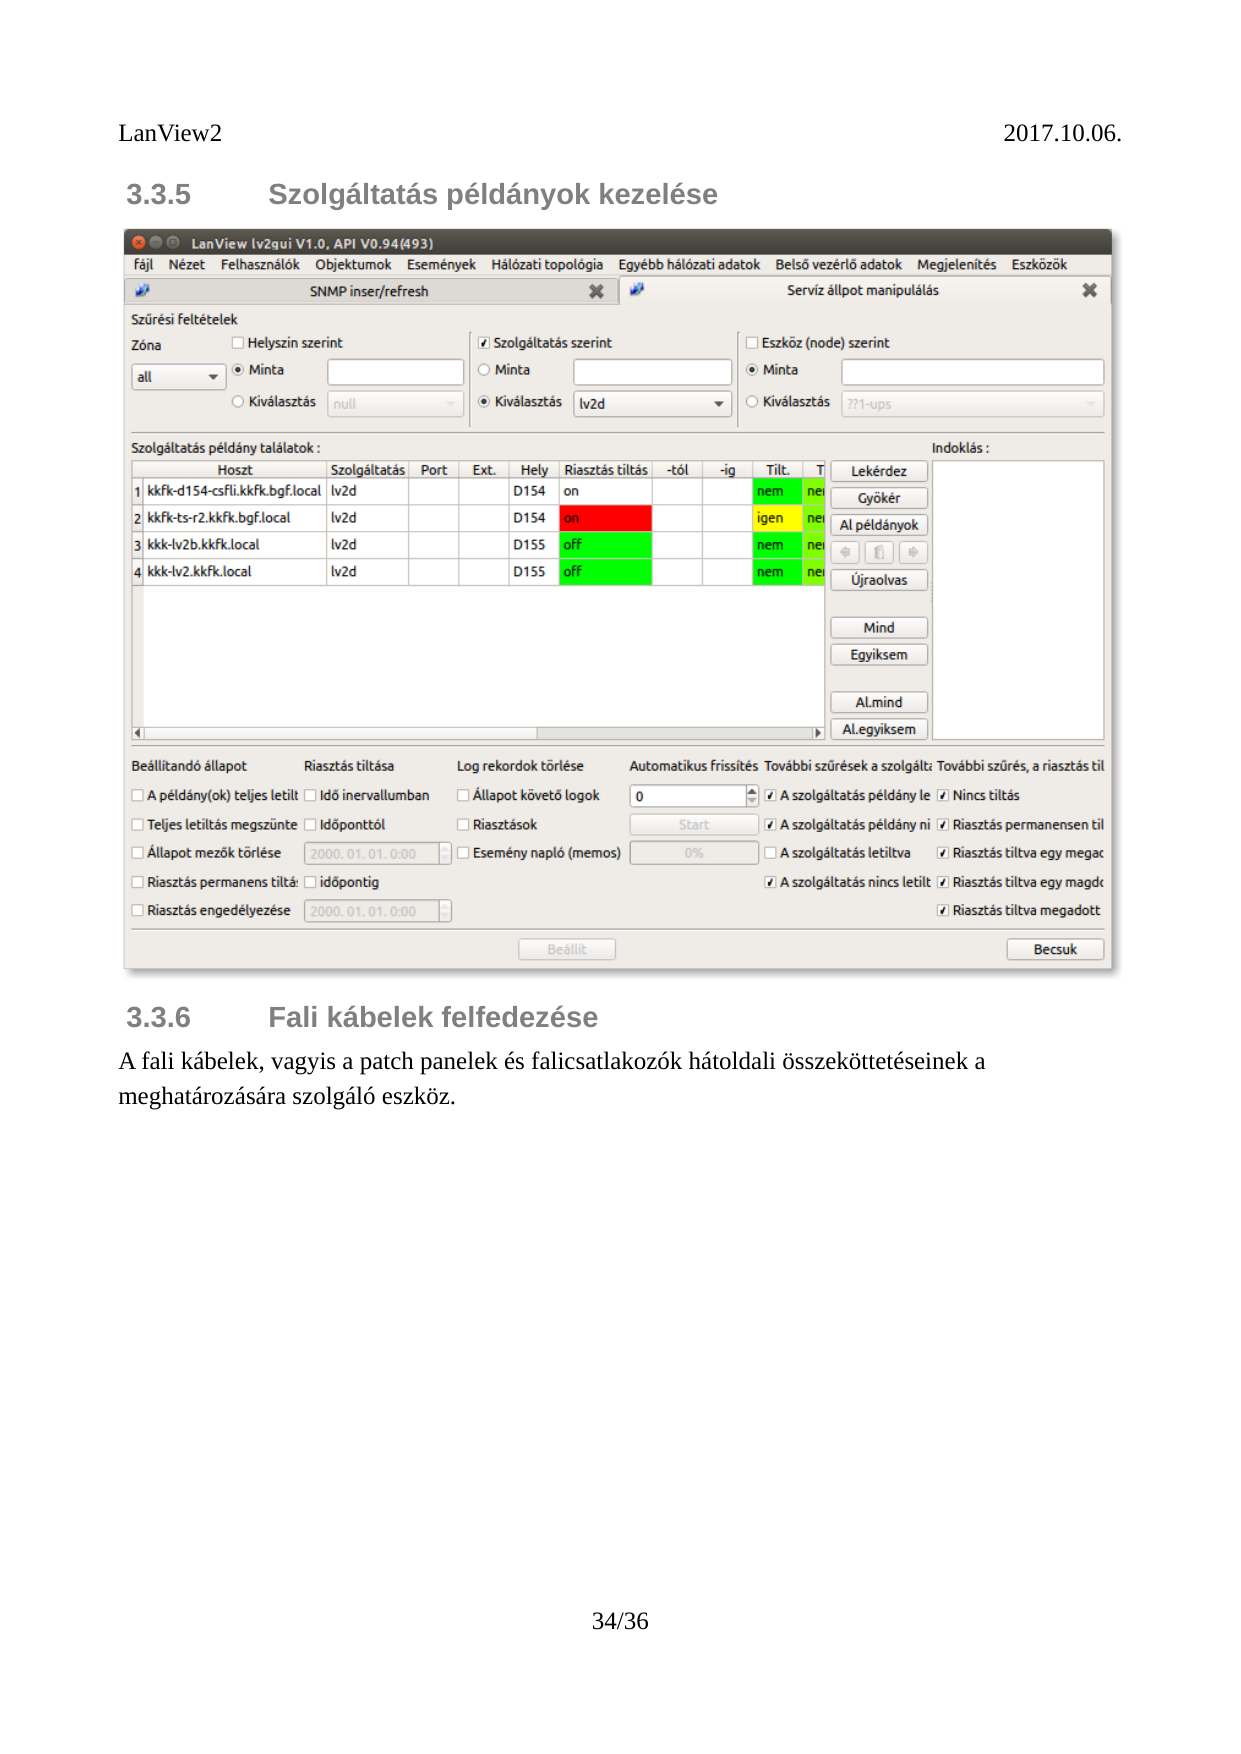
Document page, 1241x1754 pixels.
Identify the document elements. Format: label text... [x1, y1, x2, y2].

text A fali kábelek, vagyis a patch panelek és falicsatlakozók hátoldali összeköttetéseinek a meghatározására szolgáló eszköz. [118, 1046, 1122, 1109]
picture [118, 223, 1123, 980]
subtitle Fali kábelek felfedezése [118, 1000, 1122, 1034]
subtitle Szolgáltatás példányok kezelése [118, 177, 1122, 211]
